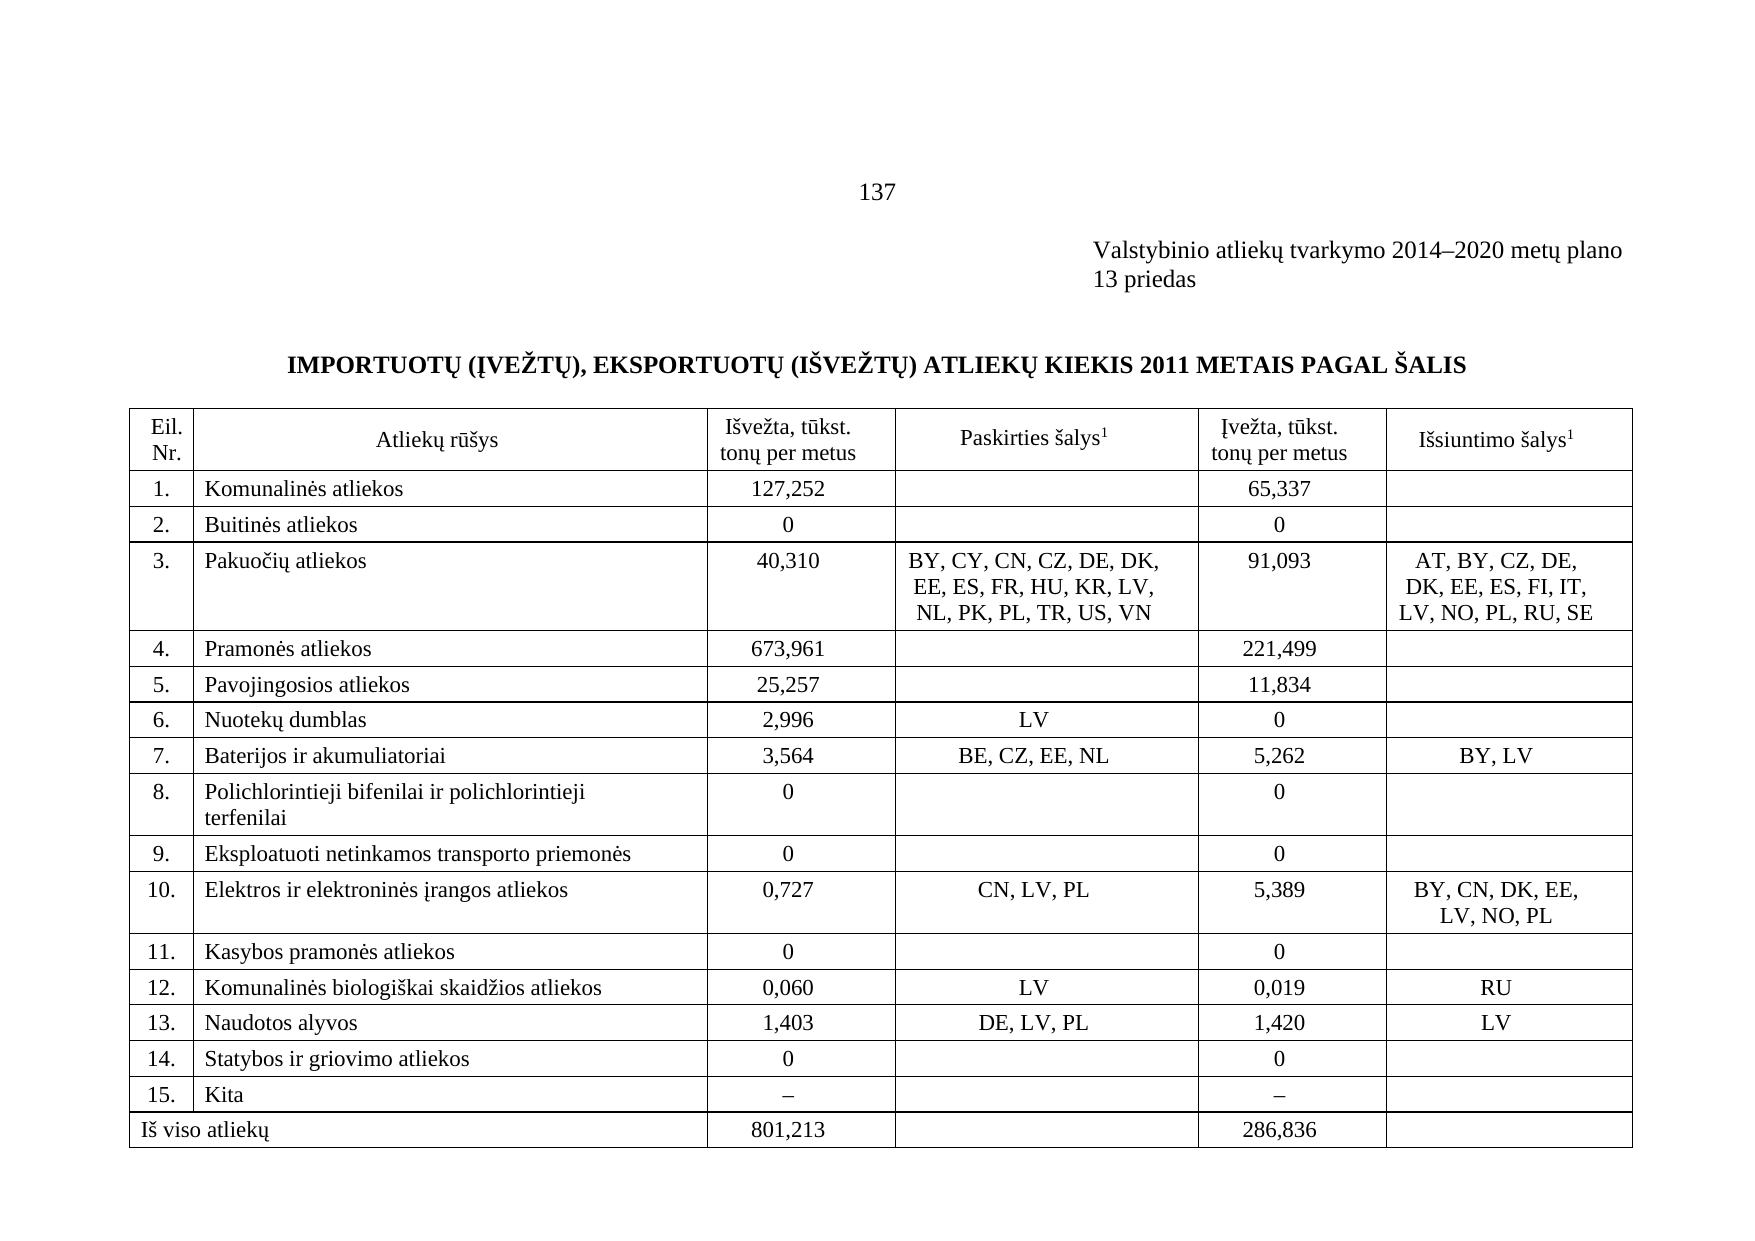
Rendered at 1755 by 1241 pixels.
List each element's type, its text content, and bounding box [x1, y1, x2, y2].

table_cell Eksploatuoti netinkamos transporto priemonės [194, 836, 707, 871]
table_cell 1,420 [1199, 1005, 1386, 1040]
table_cell [1387, 507, 1632, 541]
table_cell 801,213 [708, 1113, 895, 1147]
table_cell [1387, 934, 1632, 968]
table_cell 3. [130, 543, 193, 630]
table_cell BY, LV [1387, 738, 1632, 773]
table_cell Iš viso atliekų [130, 1113, 707, 1147]
table_cell 0,019 [1199, 970, 1386, 1004]
table_cell 3,564 [708, 738, 895, 773]
table_cell LV [1387, 1005, 1632, 1040]
table_cell 0 [1199, 774, 1386, 835]
table_cell Nuotekų dumblas [194, 703, 707, 737]
table_cell 2,996 [708, 703, 895, 737]
table_cell Komunalinės biologiškai skaidžios atliekos [194, 970, 707, 1004]
table_cell Kasybos pramonės atliekos [194, 934, 707, 968]
table_cell 1,403 [708, 1005, 895, 1040]
table_cell [896, 667, 1198, 701]
table_cell 0 [1199, 1041, 1386, 1076]
table_cell [896, 1077, 1198, 1111]
table_cell [896, 1041, 1198, 1076]
table_cell 65,337 [1199, 471, 1386, 506]
table_cell 0 [708, 1041, 895, 1076]
table_cell Elektros ir elektroninės įrangos atliekos [194, 872, 707, 933]
table_cell Komunalinės atliekos [194, 471, 707, 506]
table_cell Buitinės atliekos [194, 507, 707, 541]
table_cell 9. [130, 836, 193, 871]
table_header Eil. Nr. [130, 409, 193, 470]
table_cell [896, 631, 1198, 666]
table_cell [896, 471, 1198, 506]
table_cell 0,060 [708, 970, 895, 1004]
table_cell LV [896, 970, 1198, 1004]
table_cell 4. [130, 631, 193, 666]
table_cell [896, 774, 1198, 835]
table_cell 221,499 [1199, 631, 1386, 666]
table_header Atliekų rūšys [194, 409, 707, 470]
table_cell RU [1387, 970, 1632, 1004]
table_cell [1387, 471, 1632, 506]
table_cell 8. [130, 774, 193, 835]
table_cell 2. [130, 507, 193, 541]
table_cell 6. [130, 703, 193, 737]
table_cell 673,961 [708, 631, 895, 666]
table_cell BY, CN, DK, EE, LV, NO, PL [1387, 872, 1632, 933]
table_cell 0 [708, 774, 895, 835]
table_cell Pavojingosios atliekos [194, 667, 707, 701]
text Valstybinio atliekų tvarkymo 2014–2020 metų plano 13 priedas [1093, 235, 1636, 293]
table_cell Statybos ir griovimo atliekos [194, 1041, 707, 1076]
table_cell Polichlorintieji bifenilai ir polichlorintieji terfenilai [194, 774, 707, 835]
table_cell 11,834 [1199, 667, 1386, 701]
table_cell 40,310 [708, 543, 895, 630]
table_cell 1. [130, 471, 193, 506]
table_header Išvežta, tūkst. tonų per metus [708, 409, 895, 470]
table_cell CN, LV, PL [896, 872, 1198, 933]
table_cell [1387, 836, 1632, 871]
table_header Išsiuntimo šalys1 [1387, 409, 1632, 470]
table_cell AT, BY, CZ, DE, DK, EE, ES, FI, IT, LV, NO, PL, RU, SE [1387, 543, 1632, 630]
table_cell [1387, 667, 1632, 701]
table_cell Pakuočių atliekos [194, 543, 707, 630]
table_cell 127,252 [708, 471, 895, 506]
table_cell 286,836 [1199, 1113, 1386, 1147]
table_cell 11. [130, 934, 193, 968]
table_cell Naudotos alyvos [194, 1005, 707, 1040]
table_header Paskirties šalys1 [896, 409, 1198, 470]
table_cell 0 [1199, 507, 1386, 541]
table_cell 0 [708, 934, 895, 968]
table_cell [1387, 703, 1632, 737]
table_cell LV [896, 703, 1198, 737]
table_cell 0 [1199, 934, 1386, 968]
table_cell 14. [130, 1041, 193, 1076]
table_cell [1387, 1077, 1632, 1111]
table_cell 12. [130, 970, 193, 1004]
table_cell 25,257 [708, 667, 895, 701]
table_cell Pramonės atliekos [194, 631, 707, 666]
table_cell – [1199, 1077, 1386, 1111]
table_cell 5. [130, 667, 193, 701]
table_cell 0 [1199, 703, 1386, 737]
table_cell DE, LV, PL [896, 1005, 1198, 1040]
table_cell 0,727 [708, 872, 895, 933]
table_cell 0 [708, 836, 895, 871]
table_cell BY, CY, CN, CZ, DE, DK, EE, ES, FR, HU, KR, LV, NL, PK, PL, TR, US, VN [896, 543, 1198, 630]
table_header Įvežta, tūkst. tonų per metus [1199, 409, 1386, 470]
text IMPORTUOTŲ (įvežtų), eksportuotų (išvežtų) atliekų kiekis 2011 METAIS pagal šalis [118, 350, 1636, 379]
table_cell BE, CZ, EE, NL [896, 738, 1198, 773]
table_cell Kita [194, 1077, 707, 1111]
table_cell [1387, 1041, 1632, 1076]
table_cell [896, 1113, 1198, 1147]
table_cell 15. [130, 1077, 193, 1111]
table_cell [1387, 774, 1632, 835]
table_cell [896, 507, 1198, 541]
table_cell 0 [708, 507, 895, 541]
table_cell [896, 934, 1198, 968]
table_cell 5,262 [1199, 738, 1386, 773]
table_cell Baterijos ir akumuliatoriai [194, 738, 707, 773]
table_cell 0 [1199, 836, 1386, 871]
table_cell 5,389 [1199, 872, 1386, 933]
table_cell [1387, 1113, 1632, 1147]
table_cell 7. [130, 738, 193, 773]
table_cell 10. [130, 872, 193, 933]
table_cell [1387, 631, 1632, 666]
table_cell 91,093 [1199, 543, 1386, 630]
table_cell – [708, 1077, 895, 1111]
table_cell [896, 836, 1198, 871]
table_cell 13. [130, 1005, 193, 1040]
